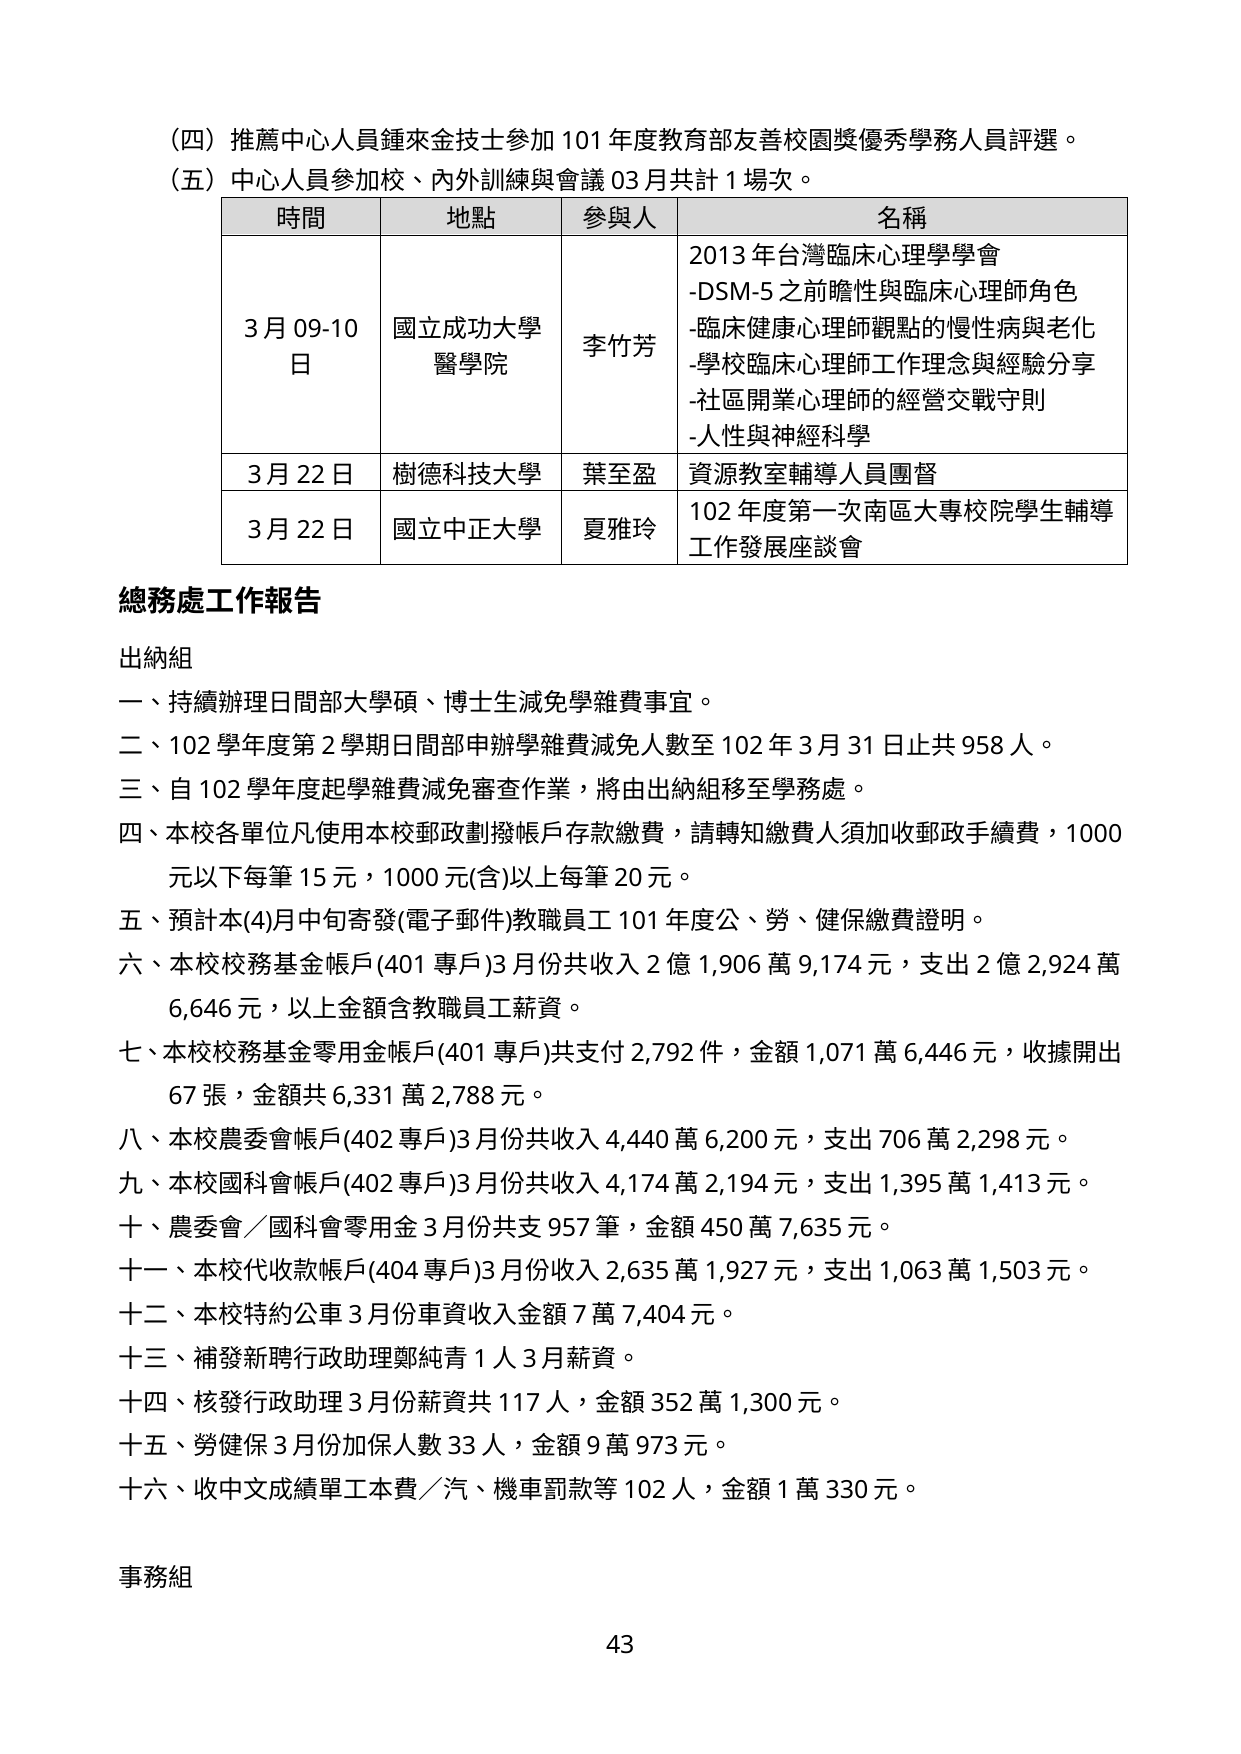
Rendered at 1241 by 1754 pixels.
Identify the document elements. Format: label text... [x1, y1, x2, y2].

text 九、本校國科會帳戶(402專戶)3月份共收入4,174萬2,194元，支出1,395萬1,413元。 [118, 1157, 1122, 1201]
table_cell 102年度第一次南區大專校院學生輔導工作發展座談會 [678, 491, 1127, 564]
table_cell 國立成功大學 醫學院 [381, 236, 561, 453]
text （四）推薦中心人員鍾來金技士參加101年度教育部友善校園獎優秀學務人員評選。 [156, 118, 1122, 158]
text 十三、補發新聘行政助理鄭純青1人3月薪資。 [118, 1332, 1122, 1376]
text 二、102學年度第2學期日間部申辦學雜費減免人數至102年3月31日止共958人。 [118, 720, 1122, 763]
table_cell 3月22日 [222, 454, 380, 490]
table_cell 國立中正大學 [381, 491, 561, 564]
text 十一、本校代收款帳戶(404專戶)3月份收入2,635萬1,927元，支出1,063萬1,503元。 [118, 1245, 1122, 1288]
text 十四、核發行政助理3月份薪資共117人，金額352萬1,300元。 [118, 1376, 1122, 1420]
text 十六、收中文成績單工本費／汽、機車罰款等102人，金額1萬330元。 [118, 1463, 1122, 1507]
table_cell 葉至盈 [562, 454, 677, 490]
table_cell 3月09-10日 [222, 236, 380, 453]
table_cell 2013年台灣臨床心理學學會 -DSM-5之前瞻性與臨床心理師角色 -臨床健康心理師觀點的慢性病與老化 -學校臨床心理師工作理念與經驗分享 -社區開業心理師的經營交戰守則 -人性與神經科學 [678, 236, 1127, 453]
table_header 參與人 [562, 198, 677, 234]
text 三、自102學年度起學雜費減免審查作業，將由出納組移至學務處。 [118, 763, 1122, 807]
text 總務處工作報告 [118, 577, 1134, 620]
text 十、農委會／國科會零用金3月份共支957筆，金額450萬7,635元。 [118, 1201, 1122, 1245]
table_header 時間 [222, 198, 380, 234]
table_cell 資源教室輔導人員團督 [678, 454, 1127, 490]
table_cell 3月22日 [222, 491, 380, 564]
table_cell 李竹芳 [562, 236, 677, 453]
text （五）中心人員參加校、內外訓練與會議03月共計1場次。 [156, 158, 1122, 197]
text 六、本校校務基金帳戶(401專戶)3月份共收入2億1,906萬9,174元，支出2億2,924萬6,646元，以上金額含教職員工薪資。 [118, 938, 1122, 1026]
text 十五、勞健保3月份加保人數33人，金額9萬973元。 [118, 1420, 1122, 1463]
text 一、持續辦理日間部大學碩、博士生減免學雜費事宜。 [118, 676, 1122, 720]
text 八、本校農委會帳戶(402專戶)3月份共收入4,440萬6,200元，支出706萬2,298元。 [118, 1113, 1122, 1157]
text 五、預計本(4)月中旬寄發(電子郵件)教職員工101年度公、勞、健保繳費證明。 [118, 895, 1122, 938]
table_cell 樹德科技大學 [381, 454, 561, 490]
text 四、本校各單位凡使用本校郵政劃撥帳戶存款繳費，請轉知繳費人須加收郵政手續費，1000元以下每筆15元，1000元(含)以上每筆20元。 [118, 807, 1122, 895]
text 事務組 [118, 1551, 1122, 1595]
table_header 名稱 [678, 198, 1127, 234]
text 十二、本校特約公車3月份車資收入金額7萬7,404元。 [118, 1288, 1122, 1332]
table_header 地點 [381, 198, 561, 234]
table_cell 夏雅玲 [562, 491, 677, 564]
text 出納組 [118, 632, 1122, 676]
text 七、本校校務基金零用金帳戶(401專戶)共支付2,792件，金額1,071萬6,446元，收據開出67張，金額共6,331萬2,788元。 [118, 1026, 1122, 1113]
